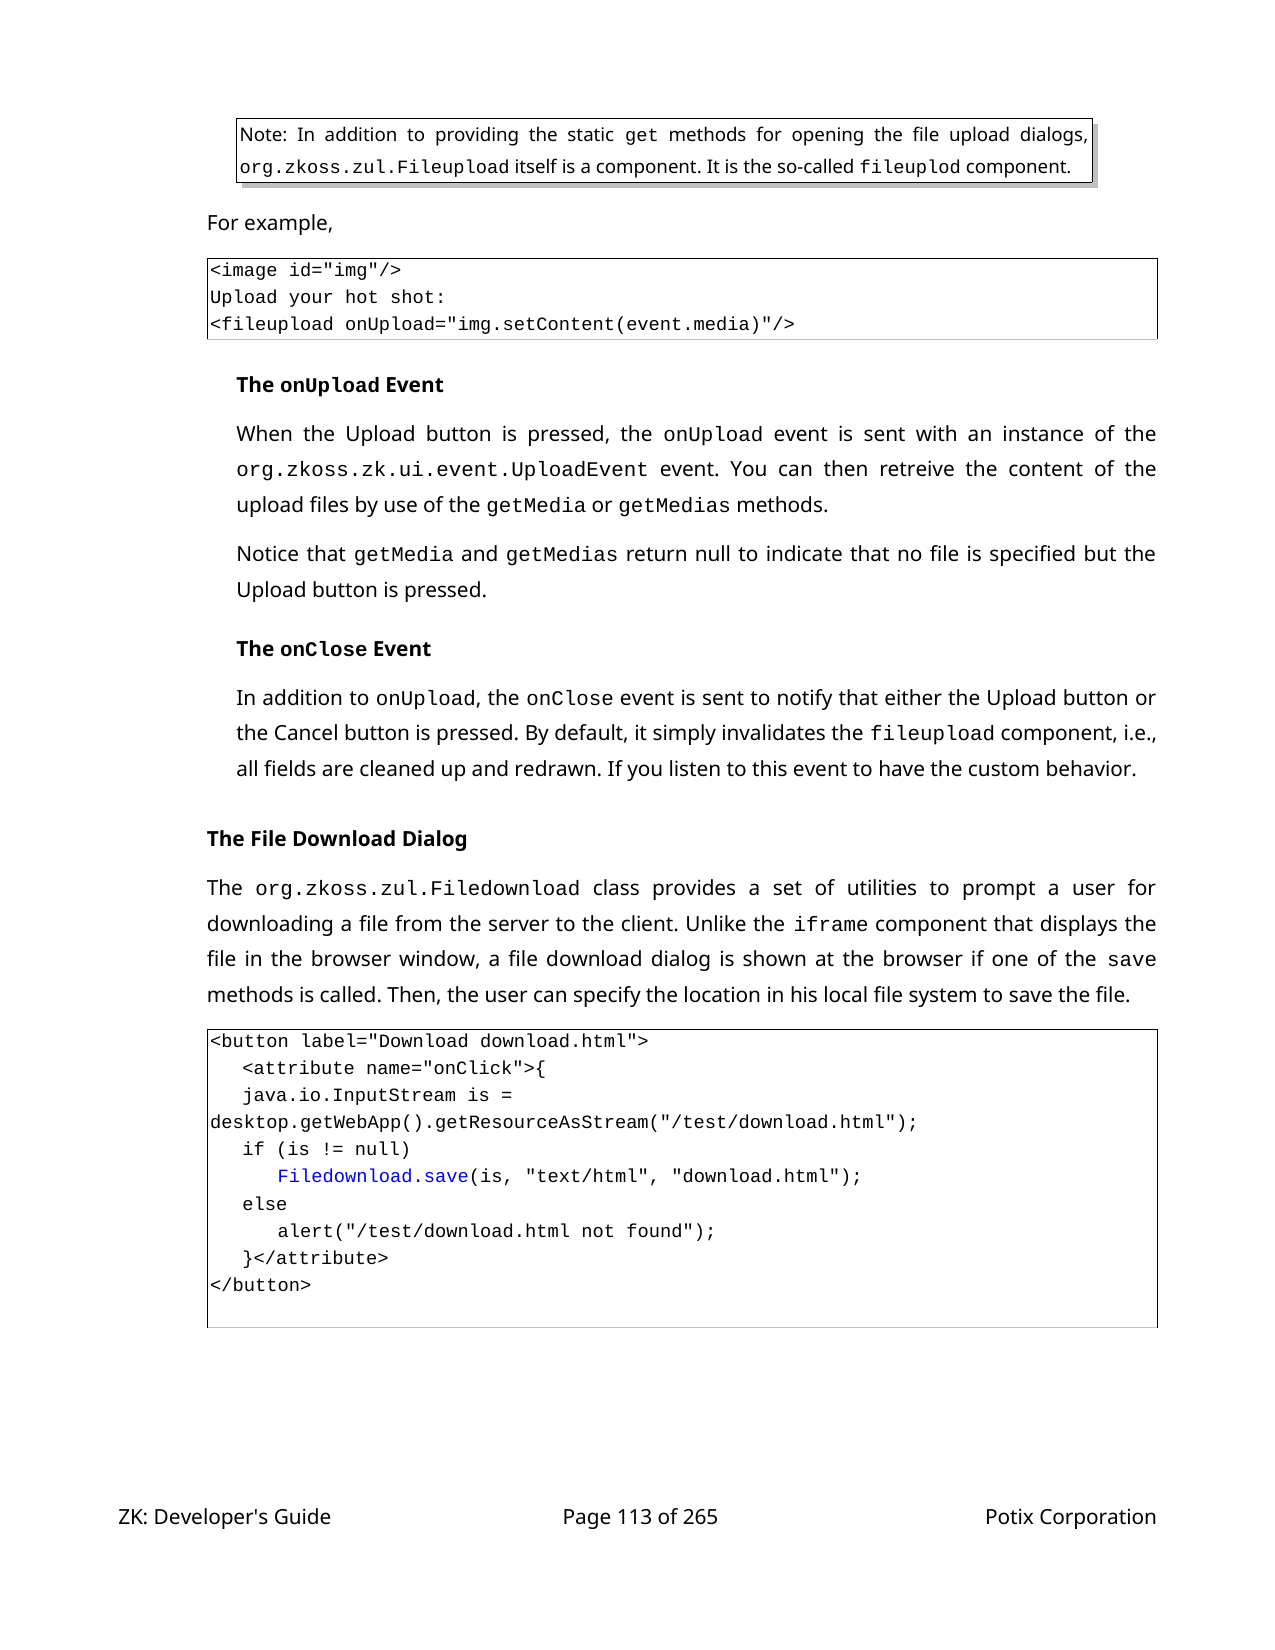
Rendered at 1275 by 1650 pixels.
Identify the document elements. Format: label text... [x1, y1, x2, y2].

text else [208, 1191, 1157, 1216]
text <button label="Download download.html"> [208, 1030, 1157, 1053]
text In addition to onUpload, the onClose event is sent to notify that either the Upload button or the Cancel button is pressed. By default, it simply invalidates the fileupload component, i.e., all fields are cleaned up and redrawn. If you listen to this event to have the custom behavior. [236, 683, 1157, 782]
text </button> [208, 1273, 1157, 1297]
subtitle The onClose Event [236, 634, 1157, 662]
text When the Upload button is pressed, the onUpload event is sent with an instance of the org.zkoss.zk.ui.event.UploadEvent event. You can then retreive the content of the upload files by use of the getMedia or getMedias methods. [236, 419, 1157, 518]
text <attribute name="onClick">{ [208, 1056, 1157, 1080]
text The org.zkoss.zul.Filedownload class provides a set of utilities to prompt a user for downloading a file from the server to the client. Unlike the iframe component that displays the file in the browser window, a file download dialog is shown at the browser if one of the save methods is called. Then, the user can specify the location in his local file system to save the file. [207, 873, 1157, 1008]
text <fileupload onUpload="img.setContent(event.media)"/> [208, 312, 1157, 339]
text }</attribute> [208, 1246, 1157, 1270]
text Note: In addition to providing the static get methods for opening the file upload dialogs, org.zkoss.zul.Fileupload itself is a component. It is the so-called fileuplod component. [237, 119, 1092, 182]
subtitle The onUpload Event [236, 370, 1157, 398]
subtitle The File Download Dialog [207, 824, 1157, 853]
text alert("/test/download.html not found"); [208, 1218, 1157, 1243]
text Filedownload.save(is, "text/html", "download.html"); [208, 1164, 1157, 1188]
text Notice that getMedia and getMedias return null to indicate that no file is specified but the Upload button is pressed. [236, 539, 1157, 603]
text java.io.InputStream is = desktop.getWebApp().getResourceAsStream("/test/download.html"); [208, 1083, 1157, 1134]
text For example, [207, 208, 1157, 237]
text if (is != null) [208, 1137, 1157, 1161]
text <image id="img"/> [208, 259, 1157, 282]
text Upload your hot shot: [208, 284, 1157, 309]
